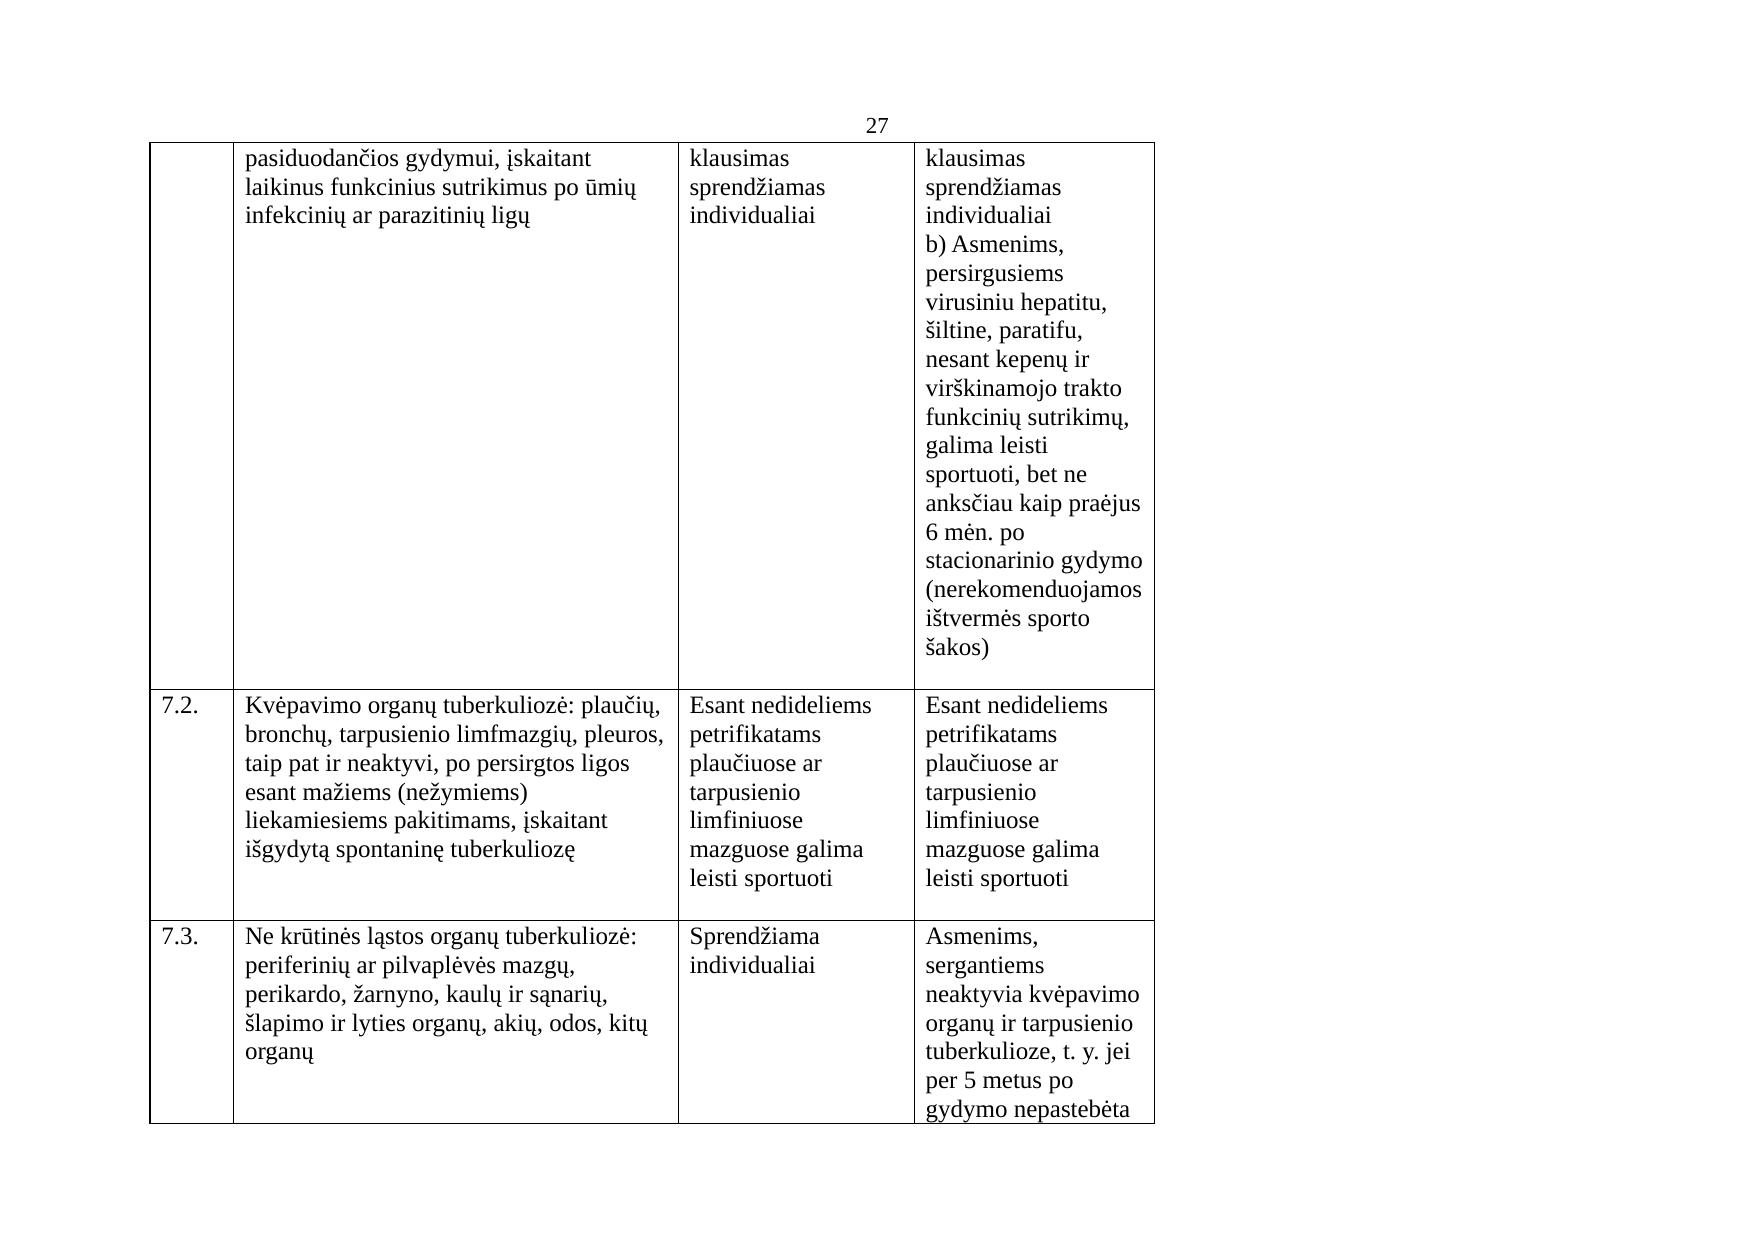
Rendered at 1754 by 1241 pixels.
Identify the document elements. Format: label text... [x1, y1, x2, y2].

table_cell Esant nedideliems petrifikatams plaučiuose ar tarpusienio limfiniuose mazguose galima leisti sportuoti [679, 690, 914, 920]
table_cell klausimas sprendžiamas individualiai [679, 143, 914, 689]
table_cell Ne krūtinės ląstos organų tuberkuliozė: periferinių ar pilvaplėvės mazgų, perikardo, žarnyno, kaulų ir sąnarių, šlapimo ir lyties organų, akių, odos, kitų organų [234, 921, 678, 1123]
table_cell Asmenims, sergantiems neaktyvia kvėpavimo organų ir tarpusienio tuberkulioze, t. y. jei per 5 metus po gydymo nepastebėta [915, 921, 1154, 1123]
table_cell 7.3. [151, 921, 233, 1123]
table_cell Esant nedideliems petrifikatams plaučiuose ar tarpusienio limfiniuose mazguose galima leisti sportuoti [915, 690, 1154, 920]
table_cell [151, 143, 233, 689]
table_cell 7.2. [151, 690, 233, 920]
table_cell Sprendžiama individualiai [679, 921, 914, 1123]
table_cell klausimas sprendžiamas individualiai b) Asmenims, persirgusiems virusiniu hepatitu, šiltine, paratifu, nesant kepenų ir virškinamojo trakto funkcinių sutrikimų, galima leisti sportuoti, bet ne anksčiau kaip praėjus 6 mėn. po stacionarinio gydymo (nerekomenduojamos ištvermės sporto šakos) [915, 143, 1154, 689]
table_cell pasiduodančios gydymui, įskaitant laikinus funkcinius sutrikimus po ūmių infekcinių ar parazitinių ligų [234, 143, 678, 689]
table_cell Kvėpavimo organų tuberkuliozė: plaučių, bronchų, tarpusienio limfmazgių, pleuros, taip pat ir neaktyvi, po persirgtos ligos esant mažiems (nežymiems) liekamiesiems pakitimams, įskaitant išgydytą spontaninę tuberkuliozę [234, 690, 678, 920]
